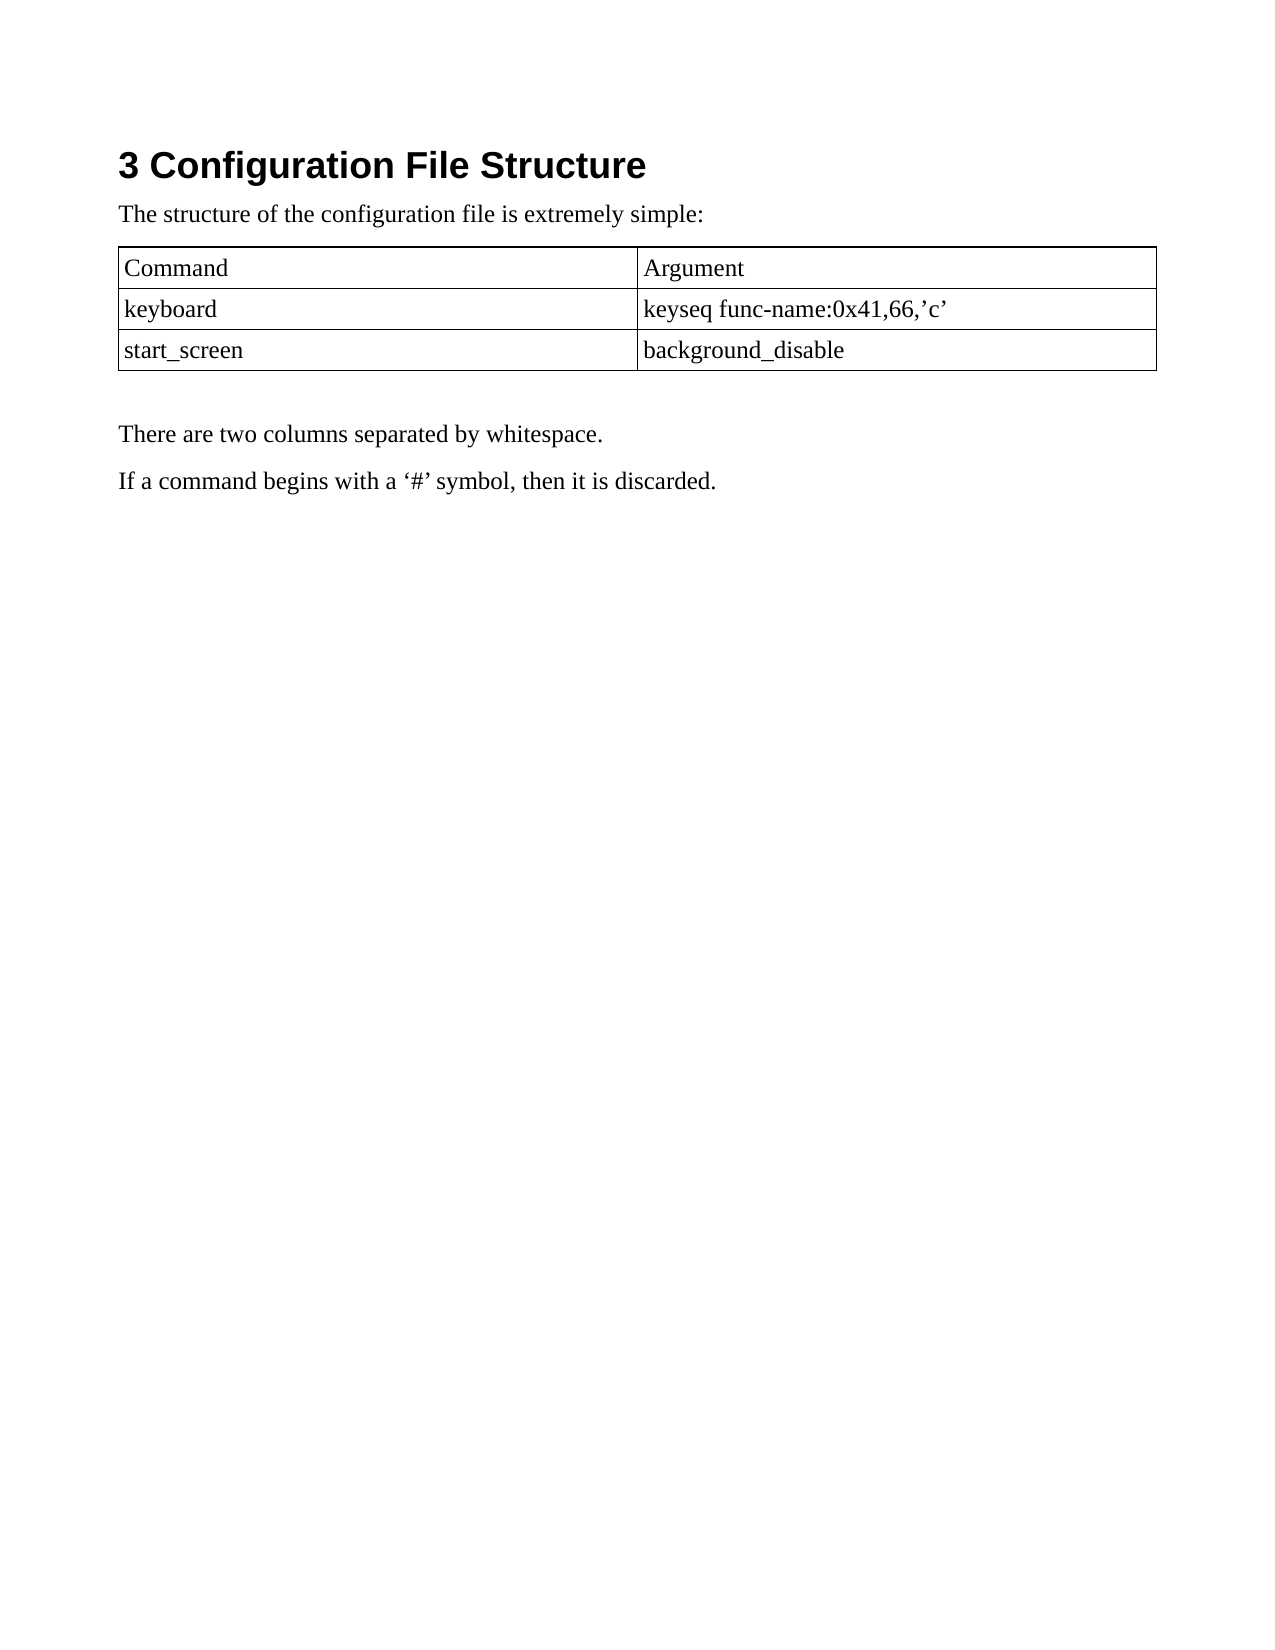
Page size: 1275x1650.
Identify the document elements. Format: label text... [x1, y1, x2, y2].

table_cell background_disable [638, 330, 1156, 370]
text There are two columns separated by whitespace. [118, 419, 1157, 447]
table_header Argument [638, 248, 1156, 288]
table_cell start_screen [119, 330, 637, 370]
table_cell keyseq func-name:0x41,66,’c’ [638, 289, 1156, 329]
table_cell keyboard [119, 289, 637, 329]
text If a command begins with a ‘#’ symbol, then it is discarded. [118, 466, 1157, 495]
subtitle 3 Configuration File Structure [118, 143, 1157, 186]
text The structure of the configuration file is extremely simple: [118, 199, 1157, 227]
table_header Command [119, 248, 637, 288]
